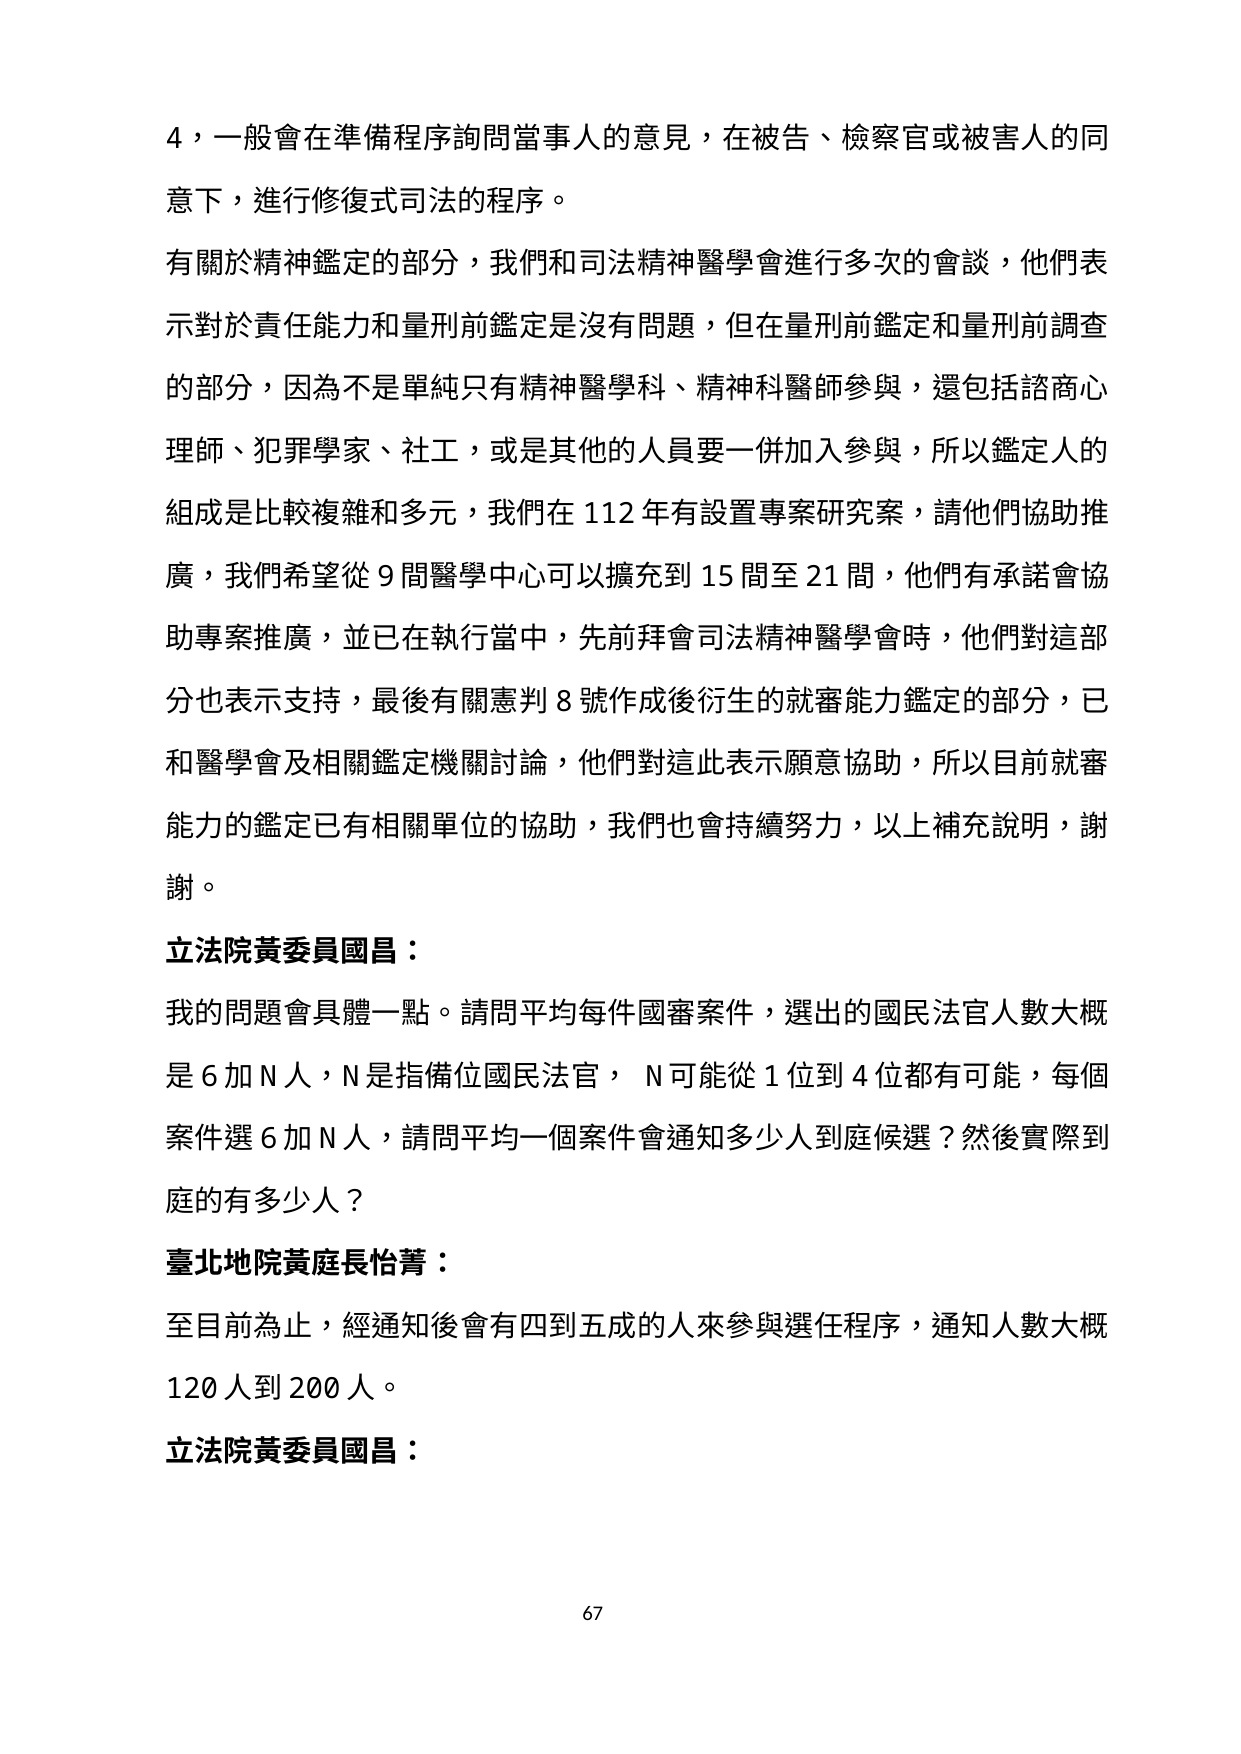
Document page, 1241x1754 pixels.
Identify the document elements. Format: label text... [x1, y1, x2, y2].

subtitle 立法院黃委員國昌： [165, 907, 1110, 969]
subtitle 4，一般會在準備程序詢問當事人的意見，在被告、檢察官或被害人的同意下，進行修復式司法的程序。 [165, 94, 1110, 219]
text 立法院黃委員國昌： [165, 1407, 1110, 1469]
subtitle 我的問題會具體一點。請問平均每件國審案件，選出的國民法官人數大概是6加N人，N是指備位國民法官， N可能從1位到4位都有可能，每個案件選6加N人，請問平均一個案件會通知多少人到庭候選？然後實際到庭的有多少人？ [165, 969, 1110, 1219]
subtitle 有關於精神鑑定的部分，我們和司法精神醫學會進行多次的會談，他們表示對於責任能力和量刑前鑑定是沒有問題，但在量刑前鑑定和量刑前調查的部分，因為不是單純只有精神醫學科、精神科醫師參與，還包括諮商心理師、犯罪學家、社工，或是其他的人員要一併加入參與，所以鑑定人的組成是比較複雜和多元，我們在112年有設置專案研究案，請他們協助推廣，我們希望從9間醫學中心可以擴充到15間至21間，他們有承諾會協助專案推廣，並已在執行當中，先前拜會司法精神醫學會時，他們對這部分也表示支持，最後有關憲判8號作成後衍生的就審能力鑑定的部分，已和醫學會及相關鑑定機關討論，他們對這此表示願意協助，所以目前就審能力的鑑定已有相關單位的協助，我們也會持續努力，以上補充說明，謝謝。 [165, 219, 1110, 907]
subtitle 至目前為止，經通知後會有四到五成的人來參與選任程序，通知人數大概120人到200人。 [165, 1282, 1110, 1407]
subtitle 臺北地院黃庭長怡菁： [165, 1219, 1110, 1282]
